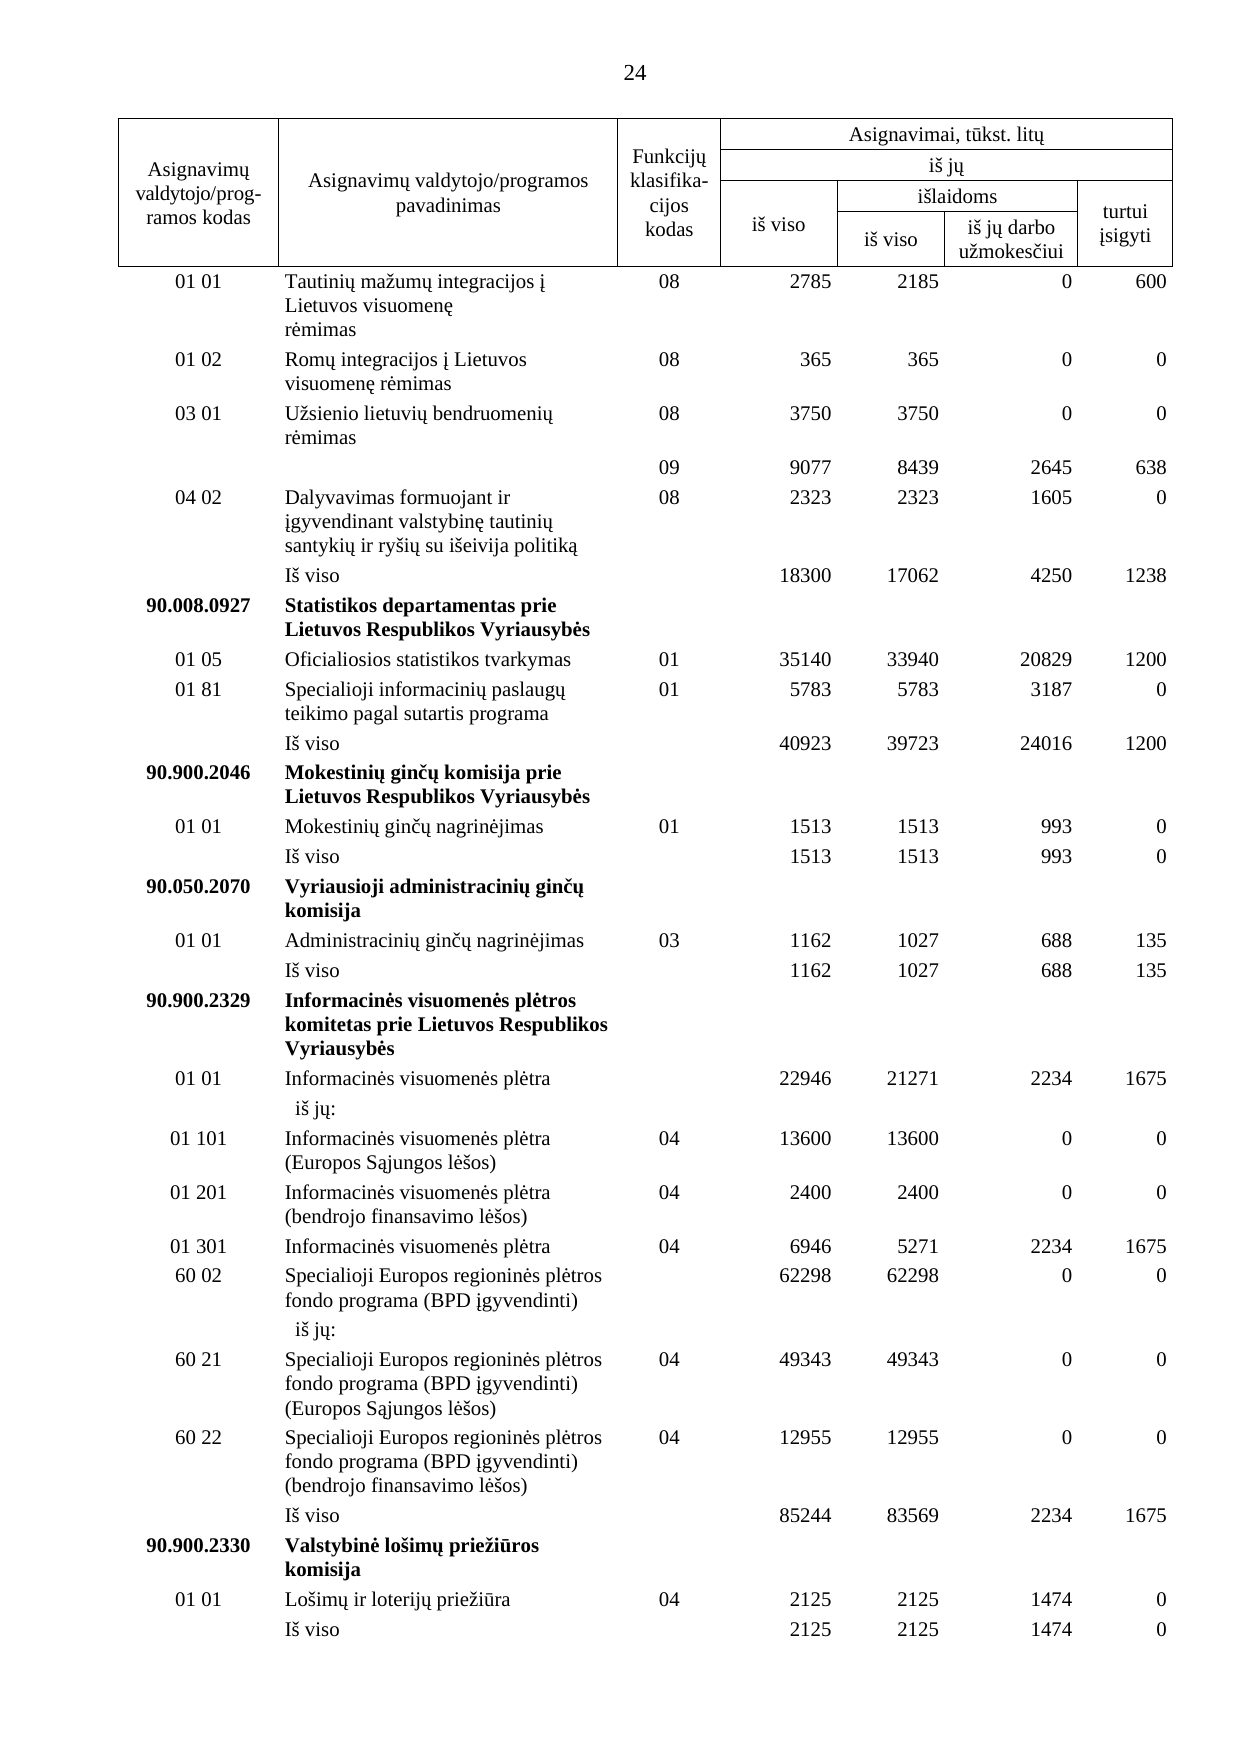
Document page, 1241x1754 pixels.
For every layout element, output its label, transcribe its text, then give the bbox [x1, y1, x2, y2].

table_cell 0 [1078, 1123, 1172, 1177]
table_cell 5783 [720, 674, 837, 727]
table_cell 5271 [837, 1231, 944, 1261]
table_cell 01 01 [118, 1063, 278, 1093]
table_cell 21271 [837, 1063, 944, 1093]
table_cell 0 [1078, 1177, 1172, 1231]
table_cell [118, 452, 278, 482]
table_cell Specialioji Europos regioninės plėtros fondo programa (BPD įgyvendinti) (bendrojo finansavimo lėšos) [279, 1423, 618, 1500]
table_cell 13600 [837, 1123, 944, 1177]
table_cell [618, 1530, 720, 1584]
table_cell 24016 [945, 728, 1078, 757]
table_cell 49343 [720, 1344, 837, 1422]
table_cell 688 [945, 925, 1078, 955]
table_cell 04 02 [118, 482, 278, 560]
table_cell 0 [1078, 674, 1172, 727]
table_cell [618, 1261, 720, 1314]
table_cell [118, 955, 278, 985]
table_cell [118, 841, 278, 871]
table_cell 365 [720, 344, 837, 398]
table_cell 2400 [837, 1177, 944, 1231]
table_cell Specialioji Europos regioninės plėtros fondo programa (BPD įgyvendinti) (Europos Sąjungos lėšos) [279, 1344, 618, 1422]
table_cell 2125 [837, 1584, 944, 1614]
table_cell 2234 [945, 1231, 1078, 1261]
table_cell Iš viso [279, 841, 618, 871]
table_cell [618, 1063, 720, 1093]
table_cell 01 [618, 674, 720, 727]
table_cell [720, 1530, 837, 1584]
table_cell 90.900.2329 [118, 985, 278, 1063]
table_cell Oficialiosios statistikos tvarkymas [279, 644, 618, 673]
table_cell 03 [618, 925, 720, 955]
table_cell 04 [618, 1344, 720, 1422]
table_cell [837, 985, 944, 1063]
table_cell 90.900.2046 [118, 758, 278, 811]
table_cell 1675 [1078, 1231, 1172, 1261]
table_cell 90.050.2070 [118, 871, 278, 925]
table_cell [945, 590, 1078, 644]
table_cell 03 01 [118, 398, 278, 452]
table_cell 18300 [720, 560, 837, 590]
table_cell 0 [1078, 1423, 1172, 1500]
table_cell [618, 1315, 720, 1344]
table_cell [618, 1500, 720, 1530]
table_cell Iš viso [279, 560, 618, 590]
table_cell 33940 [837, 644, 944, 673]
table_cell [720, 1315, 837, 1344]
table_cell [1078, 1315, 1172, 1344]
table_cell 1513 [720, 811, 837, 841]
table_cell Administracinių ginčų nagrinėjimas [279, 925, 618, 955]
table_cell 135 [1078, 955, 1172, 985]
table_cell Mokestinių ginčų nagrinėjimas [279, 811, 618, 841]
table_cell 1675 [1078, 1063, 1172, 1093]
table_cell 0 [945, 1423, 1078, 1500]
table_cell 04 [618, 1123, 720, 1177]
table_cell Užsienio lietuvių bendruomenių rėmimas [279, 398, 618, 452]
table_cell [837, 1093, 944, 1123]
table_cell 2323 [837, 482, 944, 560]
table_cell 60 21 [118, 1344, 278, 1422]
table_cell 04 [618, 1231, 720, 1261]
table_cell 90.008.0927 [118, 590, 278, 644]
table_cell 1238 [1078, 560, 1172, 590]
table_cell [279, 452, 618, 482]
table_cell [945, 871, 1078, 925]
table_cell 6946 [720, 1231, 837, 1261]
table_cell 0 [1078, 811, 1172, 841]
table_cell 1162 [720, 955, 837, 985]
table_cell 2234 [945, 1500, 1078, 1530]
table_cell [1078, 758, 1172, 811]
table_cell [618, 1093, 720, 1123]
table_cell iš viso [721, 181, 837, 266]
table_cell Informacinės visuomenės plėtra [279, 1063, 618, 1093]
table_cell [618, 728, 720, 757]
table_cell 638 [1078, 452, 1172, 482]
table_cell 4250 [945, 560, 1078, 590]
table_cell Informacinės visuomenės plėtra [279, 1231, 618, 1261]
table_cell Vyriausioji administracinių ginčų komisija [279, 871, 618, 925]
table_cell 0 [945, 1344, 1078, 1422]
table_cell 83569 [837, 1500, 944, 1530]
table_cell [618, 955, 720, 985]
table_cell Iš viso [279, 1500, 618, 1530]
table_cell 0 [1078, 482, 1172, 560]
table_cell [1078, 590, 1172, 644]
table_cell [837, 590, 944, 644]
table_header Asignavimų valdytojo/programos pavadinimas [279, 119, 617, 266]
table_cell 1027 [837, 955, 944, 985]
table_cell [945, 985, 1078, 1063]
table_cell 1027 [837, 925, 944, 955]
table_cell Iš viso [279, 728, 618, 757]
table_cell 3750 [837, 398, 944, 452]
table_cell [618, 560, 720, 590]
table_cell 04 [618, 1584, 720, 1614]
table_cell 0 [1078, 344, 1172, 398]
table_cell [837, 1530, 944, 1584]
table_cell 2323 [720, 482, 837, 560]
table_cell [945, 1093, 1078, 1123]
table_cell [720, 1093, 837, 1123]
table_cell [118, 1500, 278, 1530]
table_cell Informacinės visuomenės plėtra (bendrojo finansavimo lėšos) [279, 1177, 618, 1231]
table_cell [720, 590, 837, 644]
table_cell 0 [1078, 1584, 1172, 1614]
table_cell 49343 [837, 1344, 944, 1422]
table_cell 0 [945, 344, 1078, 398]
table_cell 08 [618, 344, 720, 398]
table_cell iš jų darbo užmokesčiui [945, 212, 1077, 266]
table_cell 688 [945, 955, 1078, 985]
table_cell 01 01 [118, 1584, 278, 1614]
table_cell 3187 [945, 674, 1078, 727]
table_cell 0 [945, 267, 1078, 344]
table_cell iš viso [838, 212, 944, 266]
table_cell 1675 [1078, 1500, 1172, 1530]
table_cell 365 [837, 344, 944, 398]
table_cell 13600 [720, 1123, 837, 1177]
table_cell turtui įsigyti [1078, 181, 1172, 266]
table_cell Tautinių mažumų integracijos į Lietuvos visuomenę rėmimas [279, 267, 618, 344]
table_cell Dalyvavimas formuojant ir įgyvendinant valstybinę tautinių santykių ir ryšių su išeivija politiką [279, 482, 618, 560]
table_cell iš jų [721, 150, 1172, 180]
table_cell 01 05 [118, 644, 278, 673]
table_cell 01 01 [118, 925, 278, 955]
table_cell [945, 758, 1078, 811]
table_cell 04 [618, 1177, 720, 1231]
table_cell 8439 [837, 452, 944, 482]
table_cell 1513 [837, 811, 944, 841]
table_cell [720, 871, 837, 925]
table_cell 1605 [945, 482, 1078, 560]
table_cell 5783 [837, 674, 944, 727]
table_cell [618, 1614, 720, 1644]
table_cell [618, 871, 720, 925]
table_cell 39723 [837, 728, 944, 757]
table_cell [118, 1315, 278, 1344]
table_cell 1513 [837, 841, 944, 871]
table_cell 2234 [945, 1063, 1078, 1093]
table_cell 01 02 [118, 344, 278, 398]
table_cell 2125 [837, 1614, 944, 1644]
table_cell [1078, 871, 1172, 925]
table_cell [118, 1614, 278, 1644]
table_cell iš jų: [279, 1315, 618, 1344]
table_header Asignavimai, tūkst. litų [721, 119, 1172, 149]
table_header Funkcijų klasifika-cijos kodas [618, 119, 720, 266]
table_cell 22946 [720, 1063, 837, 1093]
table_cell 04 [618, 1423, 720, 1500]
table_cell 01 [618, 811, 720, 841]
table_cell 2125 [720, 1584, 837, 1614]
table_cell [720, 758, 837, 811]
table_cell 90.900.2330 [118, 1530, 278, 1584]
table_cell 0 [1078, 1614, 1172, 1644]
table_cell [1078, 1530, 1172, 1584]
table_cell [837, 1315, 944, 1344]
table_cell 08 [618, 398, 720, 452]
table_cell 01 01 [118, 811, 278, 841]
table_cell [945, 1530, 1078, 1584]
table_cell [618, 590, 720, 644]
table_cell 993 [945, 811, 1078, 841]
table_cell Informacinės visuomenės plėtra (Europos Sąjungos lėšos) [279, 1123, 618, 1177]
table_cell 1200 [1078, 644, 1172, 673]
table_cell 40923 [720, 728, 837, 757]
table_cell 09 [618, 452, 720, 482]
table_cell 01 301 [118, 1231, 278, 1261]
table_cell 62298 [720, 1261, 837, 1314]
table_cell 993 [945, 841, 1078, 871]
table_cell 08 [618, 482, 720, 560]
table_cell 0 [945, 1177, 1078, 1231]
table_cell 2125 [720, 1614, 837, 1644]
table_cell [618, 985, 720, 1063]
table_cell 01 201 [118, 1177, 278, 1231]
table_cell 62298 [837, 1261, 944, 1314]
table_cell 20829 [945, 644, 1078, 673]
table_cell Statistikos departamentas prie Lietuvos Respublikos Vyriausybės [279, 590, 618, 644]
table_cell [618, 758, 720, 811]
table_cell 0 [945, 1261, 1078, 1314]
table_cell 135 [1078, 925, 1172, 955]
table_cell 01 81 [118, 674, 278, 727]
table_cell [118, 560, 278, 590]
table_cell 1162 [720, 925, 837, 955]
table_cell [720, 985, 837, 1063]
table_cell [118, 1093, 278, 1123]
table_cell Iš viso [279, 1614, 618, 1644]
table_cell 12955 [837, 1423, 944, 1500]
table_cell [1078, 985, 1172, 1063]
table_cell Mokestinių ginčų komisija prie Lietuvos Respublikos Vyriausybės [279, 758, 618, 811]
table_cell 2645 [945, 452, 1078, 482]
table_cell išlaidoms [838, 181, 1077, 211]
table_cell 1474 [945, 1584, 1078, 1614]
table_cell [945, 1315, 1078, 1344]
table_cell 0 [1078, 1261, 1172, 1314]
table_cell Specialioji informacinių paslaugų teikimo pagal sutartis programa [279, 674, 618, 727]
table_cell 0 [945, 398, 1078, 452]
table_cell Iš viso [279, 955, 618, 985]
table_cell 0 [1078, 1344, 1172, 1422]
table_cell 60 02 [118, 1261, 278, 1314]
table_cell 9077 [720, 452, 837, 482]
table_header Asignavimų valdytojo/prog-ramos kodas [119, 119, 278, 266]
table_cell [118, 728, 278, 757]
table_cell Romų integracijos į Lietuvos visuomenę rėmimas [279, 344, 618, 398]
table_cell 0 [945, 1123, 1078, 1177]
table_cell 1474 [945, 1614, 1078, 1644]
table_cell Valstybinė lošimų priežiūros komisija [279, 1530, 618, 1584]
table_cell 600 [1078, 267, 1172, 344]
table_cell [837, 871, 944, 925]
table_cell 08 [618, 267, 720, 344]
table_cell [618, 841, 720, 871]
table_cell 2400 [720, 1177, 837, 1231]
table_cell 1513 [720, 841, 837, 871]
table_cell [1078, 1093, 1172, 1123]
table_cell 2785 [720, 267, 837, 344]
table_cell 60 22 [118, 1423, 278, 1500]
table_cell iš jų: [279, 1093, 618, 1123]
table_cell 01 01 [118, 267, 278, 344]
table_cell 01 [618, 644, 720, 673]
table_cell 2185 [837, 267, 944, 344]
table_cell Informacinės visuomenės plėtros komitetas prie Lietuvos Respublikos Vyriausybės [279, 985, 618, 1063]
table_cell Specialioji Europos regioninės plėtros fondo programa (BPD įgyvendinti) [279, 1261, 618, 1314]
table_cell 01 101 [118, 1123, 278, 1177]
table_cell 85244 [720, 1500, 837, 1530]
table_cell 0 [1078, 841, 1172, 871]
table_cell 0 [1078, 398, 1172, 452]
table_cell 12955 [720, 1423, 837, 1500]
table_cell 3750 [720, 398, 837, 452]
table_cell [837, 758, 944, 811]
table_cell 1200 [1078, 728, 1172, 757]
table_cell 17062 [837, 560, 944, 590]
table_cell 35140 [720, 644, 837, 673]
table_cell Lošimų ir loterijų priežiūra [279, 1584, 618, 1614]
